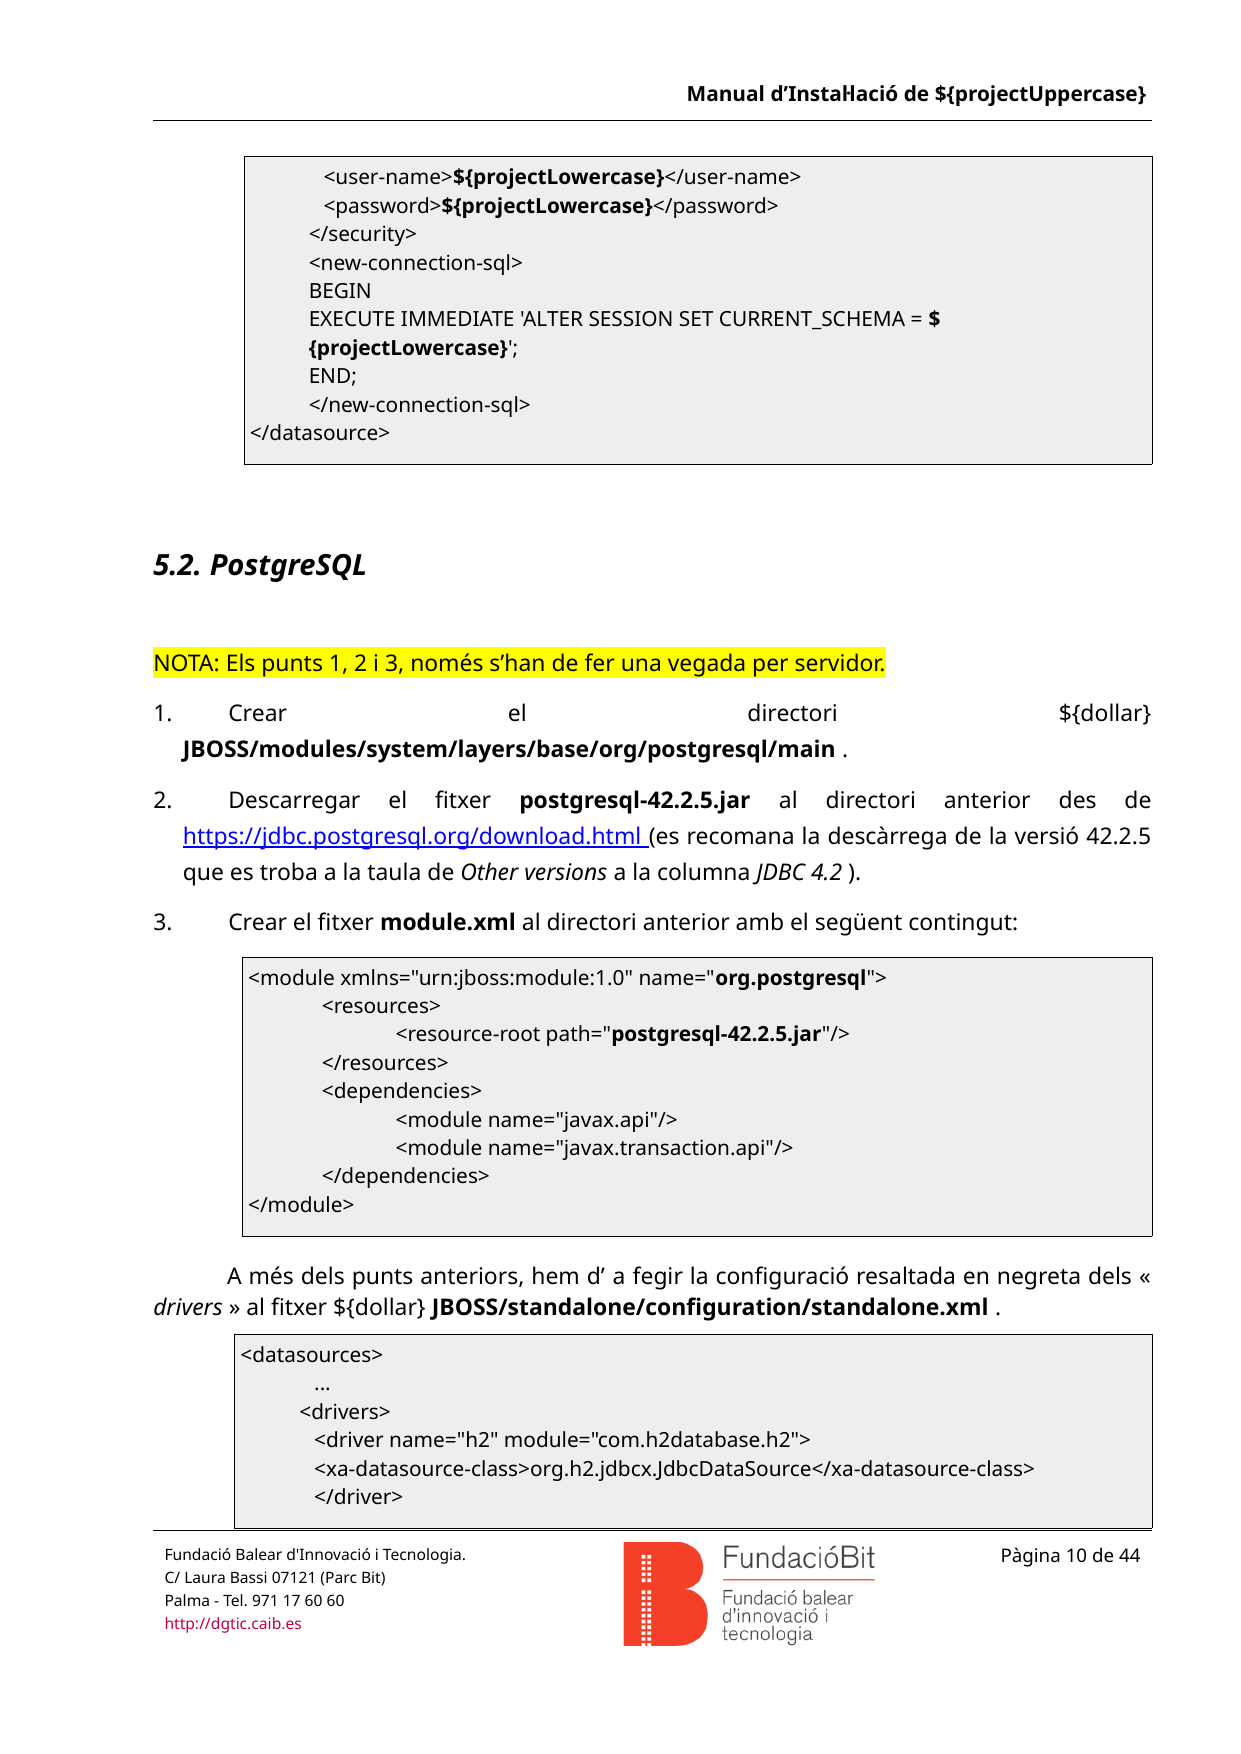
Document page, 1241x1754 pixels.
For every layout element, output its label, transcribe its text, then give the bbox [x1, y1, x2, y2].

text A més dels punts anteriors, hem d’ a fegir la configuració resaltada en negreta dels « drivers » al fitxer ${dollar} JBOSS/standalone/configuration/standalone.xml . [153, 1260, 1152, 1322]
subtitle PostgreSQL [153, 544, 1152, 584]
table_header <user-name>${projectLowercase}</user-name> <password>${projectLowercase}</password> </security> <new-connection-sql> BEGIN EXECUTE IMMEDIATE 'ALTER SESSION SET CURRENT_SCHEMA = ${projectLowercase}'; END; </new-connection-sql> </datasource> [245, 157, 1152, 464]
table_header <datasources> ... <drivers> <driver name="h2" module="com.h2database.h2"> <xa-datasource-class>org.h2.jdbcx.JdbcDataSource</xa-datasource-class> </driver> [235, 1335, 1152, 1528]
table_header <module xmlns="urn:jboss:module:1.0" name="org.postgresql"> <resources> <resource-root path="postgresql-42.2.5.jar"/> </resources> <dependencies> <module name="javax.api"/> <module name="javax.transaction.api"/> </dependencies> </module> [243, 958, 1152, 1236]
list Descarregar el fitxer postgresql-42.2.5.jar al directori anterior des de https://jdbc.postgresql.org/download.html (es recomana la descàrrega de la versió 42.2.5 que es troba a la taula de Other versions a la columna JDBC 4.2 ). [153, 784, 1152, 887]
text NOTA: Els punts 1, 2 i 3, només s’han de fer una vegada per servidor. [153, 647, 1152, 678]
picture [623, 1542, 875, 1646]
list Crear el directori ${dollar} JBOSS/modules/system/layers/base/org/postgresql/main . [153, 697, 1152, 764]
list Crear el fitxer module.xml al directori anterior amb el següent contingut: [153, 906, 1152, 937]
